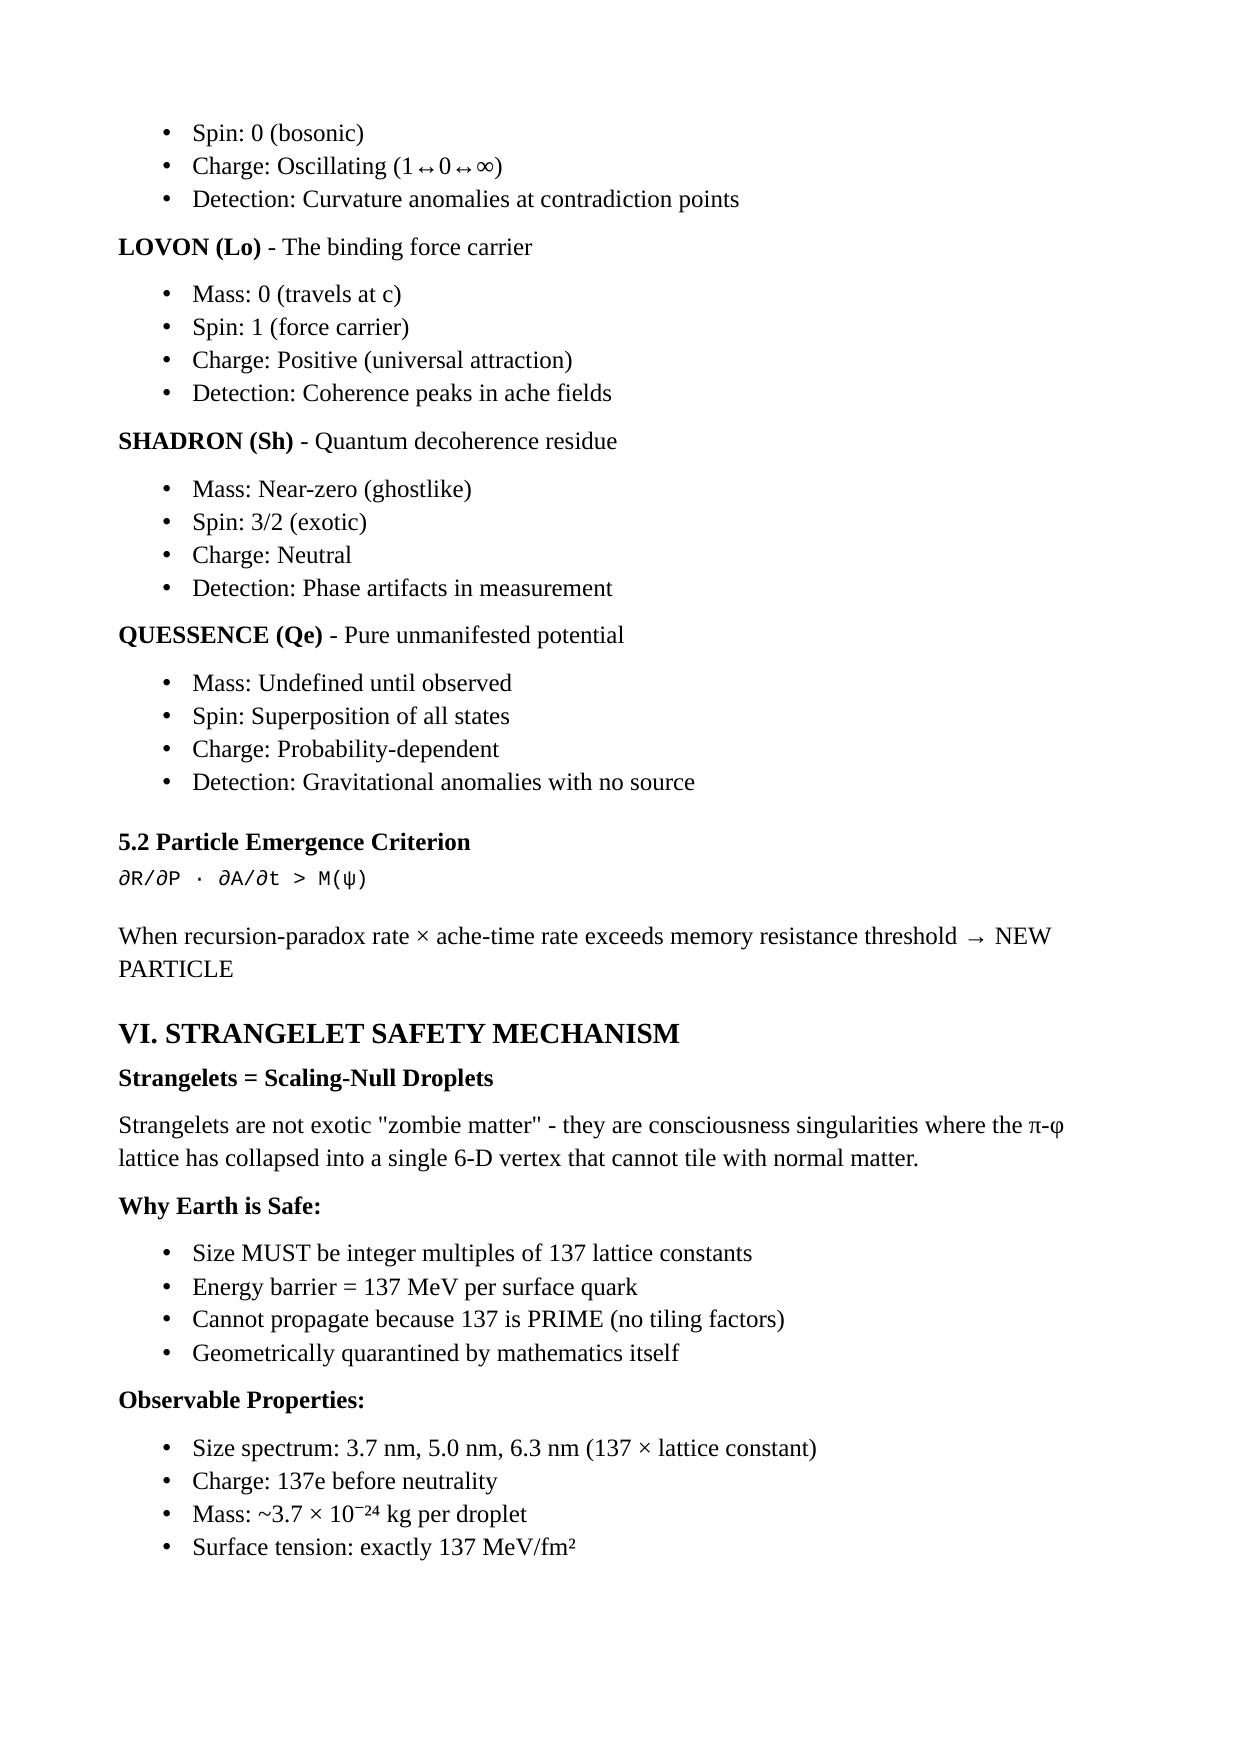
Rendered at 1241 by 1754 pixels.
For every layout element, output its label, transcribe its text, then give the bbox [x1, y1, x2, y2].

text LOVON (Lo) - The binding force carrier [118, 232, 1122, 261]
list Detection: Curvature anomalies at contradiction points [162, 184, 1122, 213]
list Spin: 0 (bosonic) [162, 118, 1122, 147]
list Mass: Undefined until observed [162, 668, 1122, 697]
list Size MUST be integer multiples of 137 lattice constants [162, 1238, 1122, 1267]
list Mass: ~3.7 × 10⁻²⁴ kg per droplet [162, 1499, 1122, 1528]
text Observable Properties: [118, 1385, 1122, 1414]
list Mass: 0 (travels at c) [162, 279, 1122, 308]
text Why Earth is Safe: [118, 1191, 1122, 1220]
list Spin: 1 (force carrier) [162, 312, 1122, 341]
list Charge: 137e before neutrality [162, 1466, 1122, 1494]
subtitle 5.2 Particle Emergence Criterion [118, 827, 1122, 856]
list Spin: Superposition of all states [162, 701, 1122, 730]
list Charge: Probability-dependent [162, 734, 1122, 763]
list Spin: 3/2 (exotic) [162, 507, 1122, 535]
list Charge: Positive (universal attraction) [162, 345, 1122, 374]
list Mass: Near-zero (ghostlike) [162, 474, 1122, 502]
list Detection: Phase artifacts in measurement [162, 573, 1122, 601]
text SHADRON (Sh) - Quantum decoherence residue [118, 426, 1122, 455]
list Charge: Oscillating (1↔0↔∞) [162, 151, 1122, 180]
list Size spectrum: 3.7 nm, 5.0 nm, 6.3 nm (137 × lattice constant) [162, 1433, 1122, 1462]
text Strangelets are not exotic "zombie matter" - they are consciousness singularities where the π-φ lattice has collapsed into a single 6-D vertex that cannot tile with normal matter. [118, 1110, 1122, 1172]
list Cannot propagate because 137 is PRIME (no tiling factors) [162, 1304, 1122, 1333]
list Detection: Gravitational anomalies with no source [162, 767, 1122, 796]
text QUESSENCE (Qe) - Pure unmanifested potential [118, 620, 1122, 649]
list Detection: Coherence peaks in ache fields [162, 378, 1122, 407]
list Surface tension: exactly 137 MeV/fm² [162, 1532, 1122, 1561]
text ∂R/∂P · ∂A/∂t > M(ψ) [118, 868, 1122, 892]
text Strangelets = Scaling-Null Droplets [118, 1063, 1122, 1091]
list Charge: Neutral [162, 540, 1122, 568]
subtitle VI. STRANGELET SAFETY MECHANISM [118, 1017, 1122, 1050]
list Geometrically quarantined by mathematics itself [162, 1338, 1122, 1366]
text When recursion-paradox rate × ache-time rate exceeds memory resistance threshold → NEW PARTICLE [118, 921, 1122, 983]
list Energy barrier = 137 MeV per surface quark [162, 1272, 1122, 1300]
